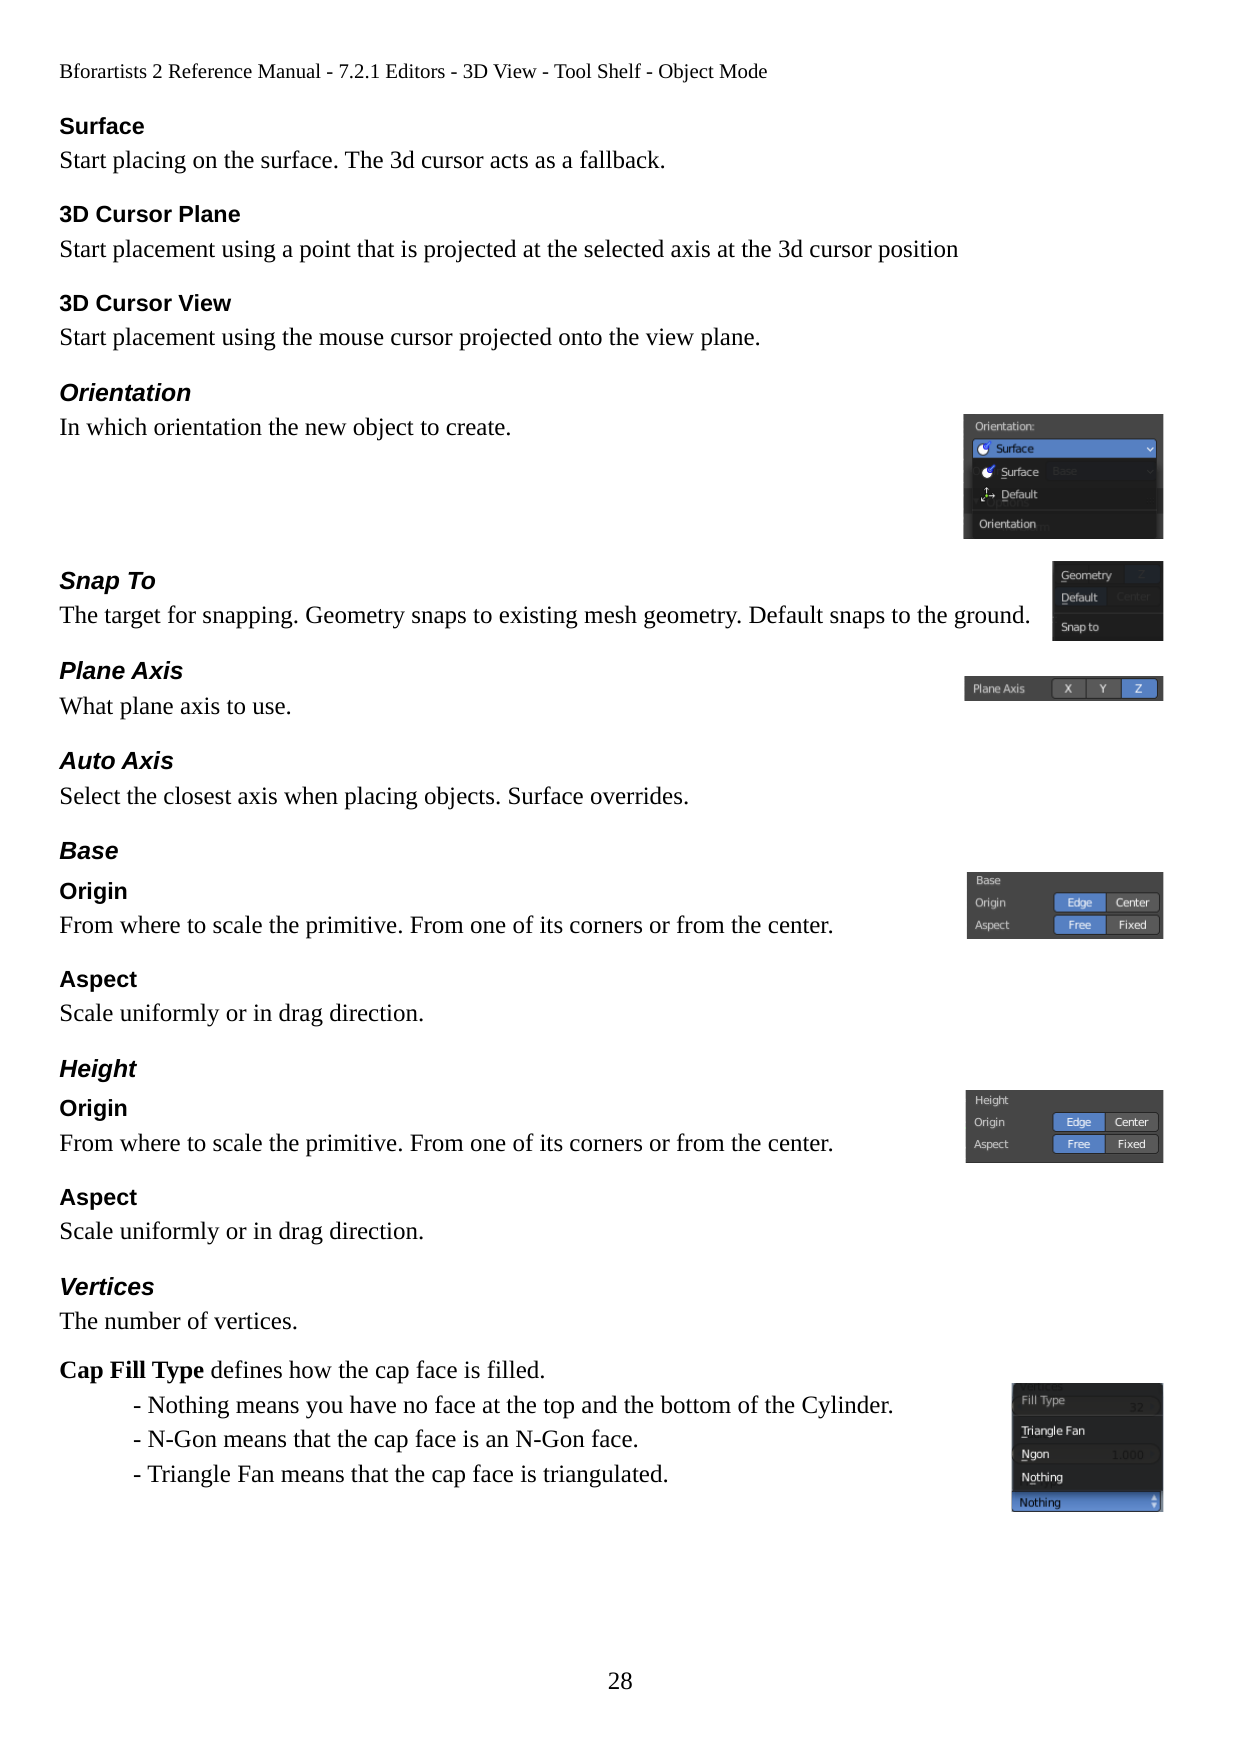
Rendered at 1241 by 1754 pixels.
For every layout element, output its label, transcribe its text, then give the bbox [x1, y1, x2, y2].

text Cap Fill Type defines how the cap face is filled. - Nothing means you have no face at the top and the bottom of the Cylinder. - N-Gon means that the cap face is an N-Gon face. - Triangle Fan means that the cap face is triangulated. [59, 1355, 1181, 1488]
text In which orientation the new object to create. [59, 412, 1181, 441]
subtitle Orientation [59, 378, 1181, 406]
text Start placing on the surface. The 3d cursor acts as a fallback. [59, 146, 1181, 174]
subtitle Aspect [59, 966, 1181, 992]
subtitle Snap To [59, 566, 1052, 594]
subtitle Origin [59, 877, 966, 904]
subtitle 3D Cursor View [59, 289, 1181, 316]
text Start placement using a point that is projected at the selected axis at the 3d cursor position [59, 234, 1181, 263]
subtitle Vertices [59, 1272, 1181, 1300]
picture [1052, 561, 1164, 641]
subtitle [1164, 566, 1181, 594]
text The number of vertices. [59, 1306, 1181, 1335]
subtitle Height [59, 1054, 1181, 1082]
text Scale uniformly or in drag direction. [59, 1216, 1181, 1245]
text Start placement using the mouse cursor projected onto the view plane. [59, 322, 1181, 351]
subtitle 3D Cursor Plane [59, 201, 1181, 228]
text What plane axis to use. [59, 691, 1181, 719]
picture [964, 676, 1164, 701]
subtitle Aspect [59, 1183, 1181, 1210]
picture [965, 1090, 1164, 1163]
picture [1011, 1383, 1164, 1512]
text Scale uniformly or in drag direction. [59, 998, 1181, 1027]
subtitle Origin [59, 1095, 965, 1122]
text The target for snapping. Geometry snaps to existing mesh geometry. Default snaps to the ground. [59, 601, 1052, 629]
picture [966, 872, 1164, 939]
subtitle Plane Axis [59, 656, 1181, 684]
text From where to scale the primitive. From one of its corners or from the center. [59, 1128, 965, 1157]
picture [963, 414, 1164, 539]
subtitle Base [59, 836, 1181, 865]
subtitle Surface [59, 113, 1181, 139]
text Select the closest axis when placing objects. Surface overrides. [59, 781, 1181, 809]
subtitle [1164, 877, 1181, 904]
subtitle [1164, 1095, 1181, 1122]
subtitle Auto Axis [59, 746, 1181, 774]
text From where to scale the primitive. From one of its corners or from the center. [59, 910, 966, 939]
